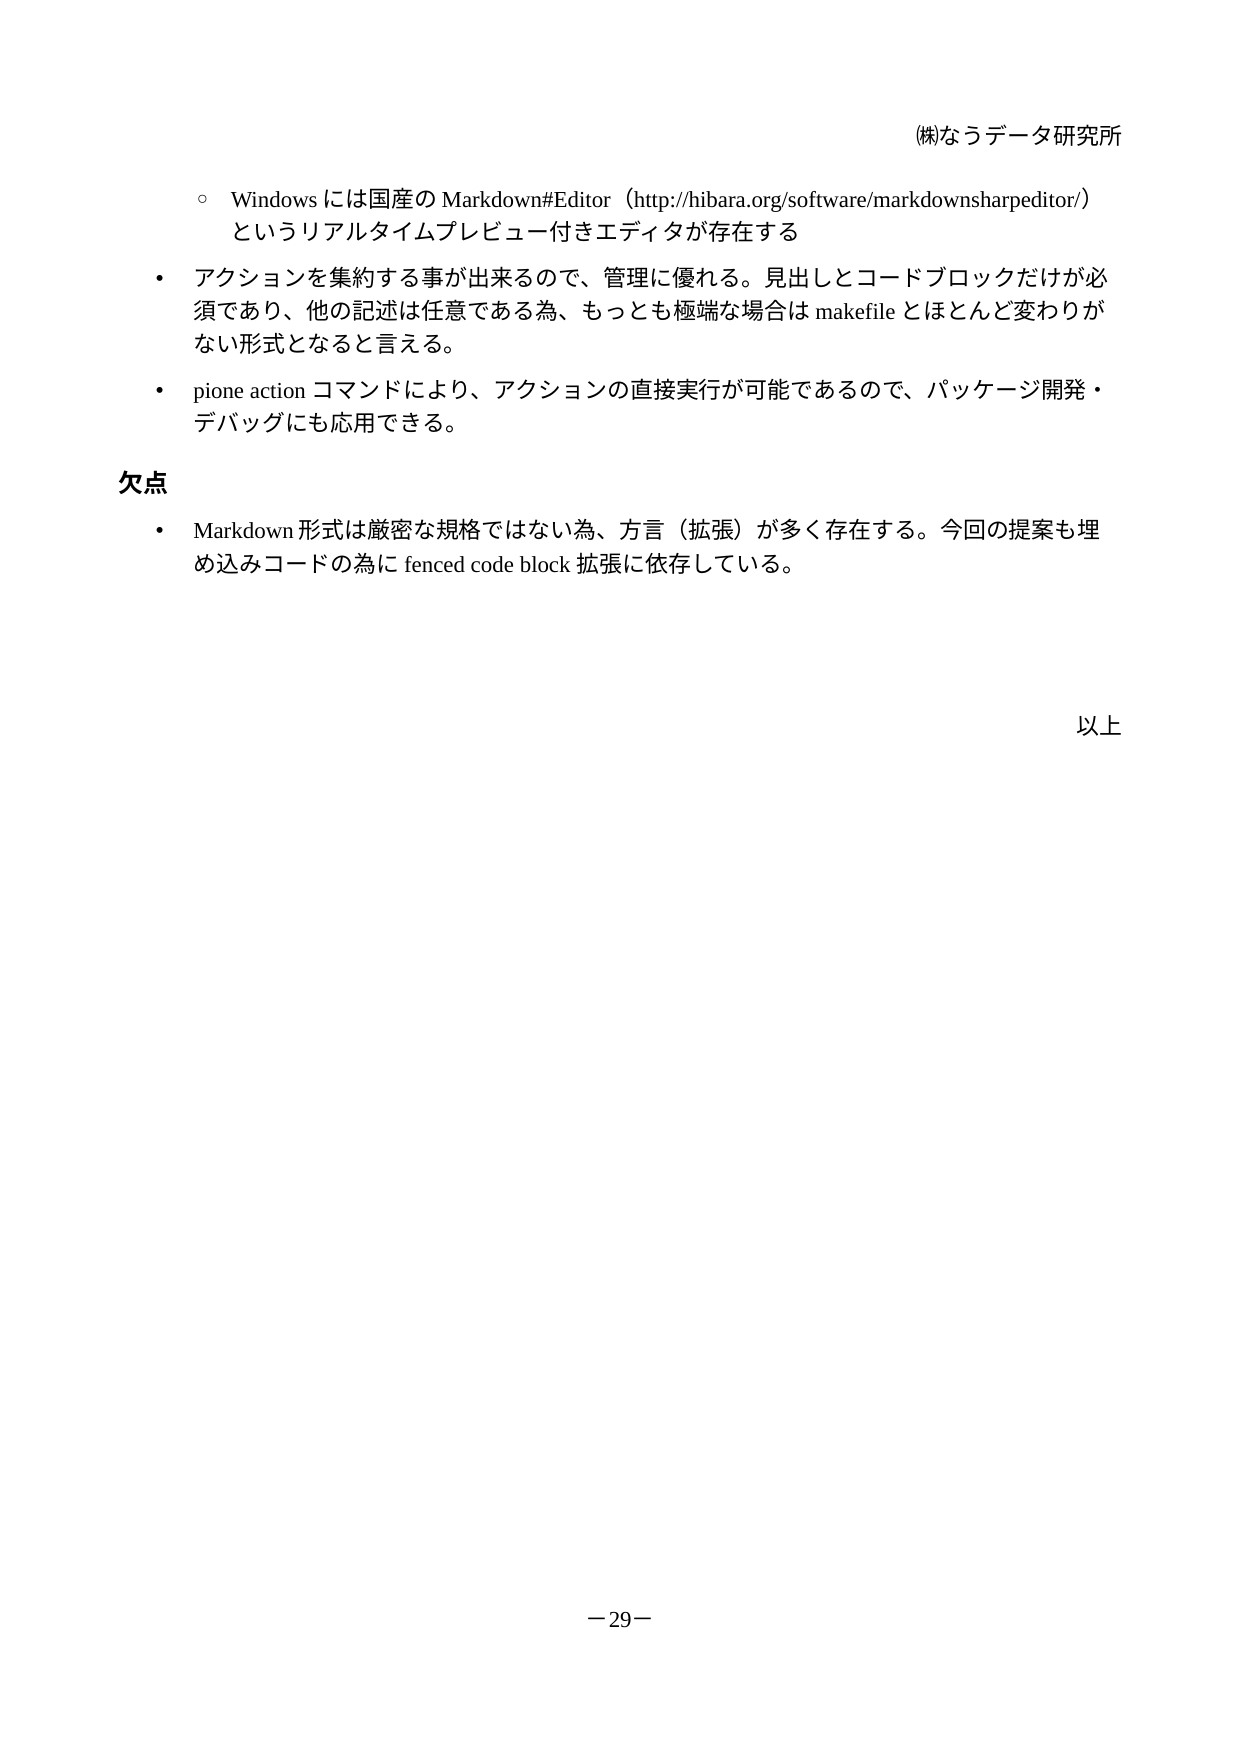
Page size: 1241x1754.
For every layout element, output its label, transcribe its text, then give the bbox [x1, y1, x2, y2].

list Windowsには国産のMarkdown#Editor（http://hibara.org/software/markdownsharpeditor/） というリアルタイムプレビュー付きエディタが存在する [193, 181, 1122, 247]
text 以上 [118, 708, 1122, 741]
list アクションを集約する事が出来るので、管理に優れる。見出しとコードブロックだけが必須であり、他の記述は任意である為、もっとも極端な場合はmakefileとほとんど変わりがない形式となると言える。 [156, 260, 1122, 359]
subtitle 欠点 [118, 463, 1122, 500]
list pione action コマンドにより、アクションの直接実行が可能であるので、パッケージ開発・デバッグにも応用できる。 [156, 372, 1122, 438]
list Markdown形式は厳密な規格ではない為、方言（拡張）が多く存在する。今回の提案も埋め込みコードの為にfenced code block 拡張に依存している。 [156, 512, 1122, 579]
